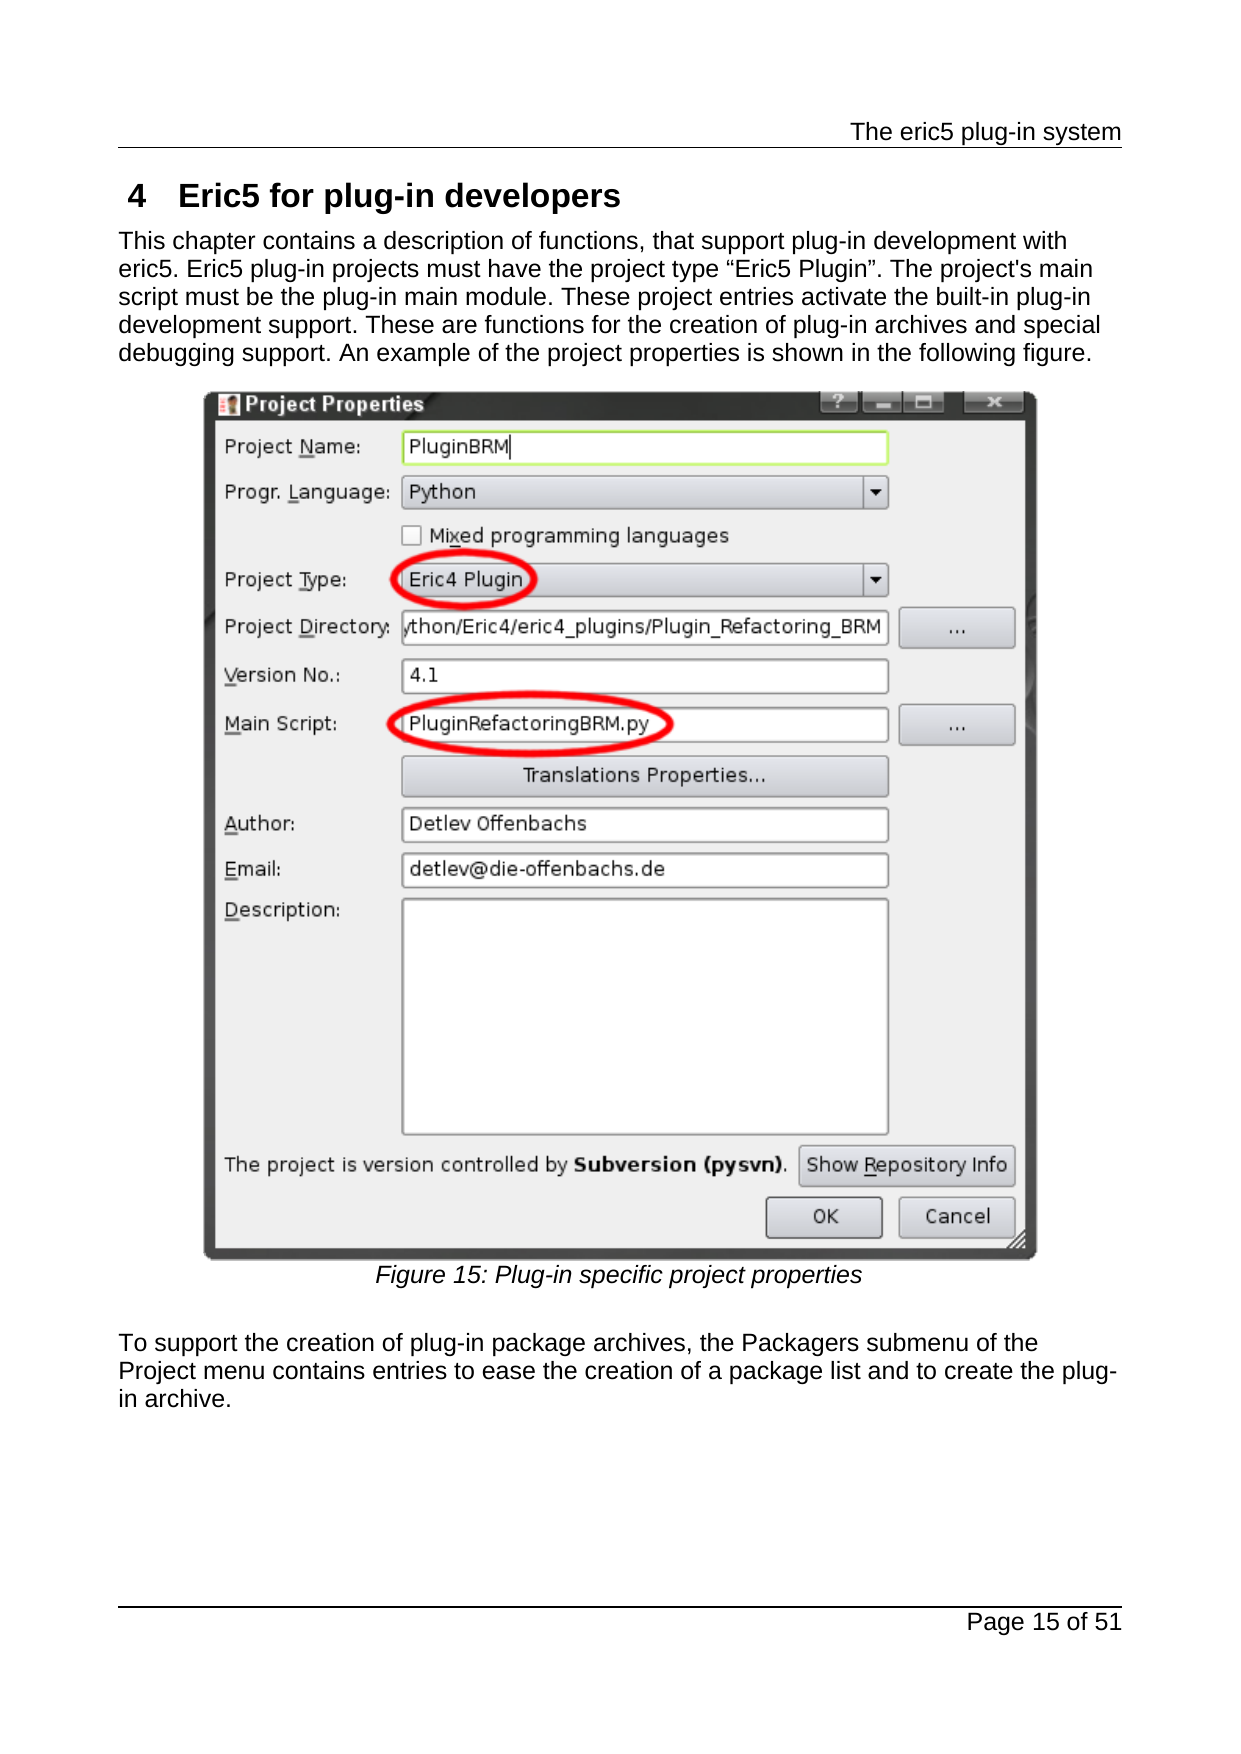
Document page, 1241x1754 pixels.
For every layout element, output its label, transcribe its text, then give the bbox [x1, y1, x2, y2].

picture [203, 391, 1038, 1261]
subtitle Eric5 for plug-in developers [118, 177, 1122, 214]
text To support the creation of plug-in package archives, the Packagers submenu of the Project menu contains entries to ease the creation of a package list and to create the plug-in archive. [118, 1329, 1122, 1413]
text This chapter contains a description of functions, that support plug-in development with eric5. Eric5 plug-in projects must have the project type “Eric5 Plugin”. The project's main script must be the plug-in main module. These project entries activate the built-in plug-in development support. These are functions for the creation of plug-in archives and special debugging support. An example of the project properties is shown in the following figure. [118, 227, 1122, 367]
text Figure 15: Plug-in specific project properties [203, 1261, 1037, 1288]
